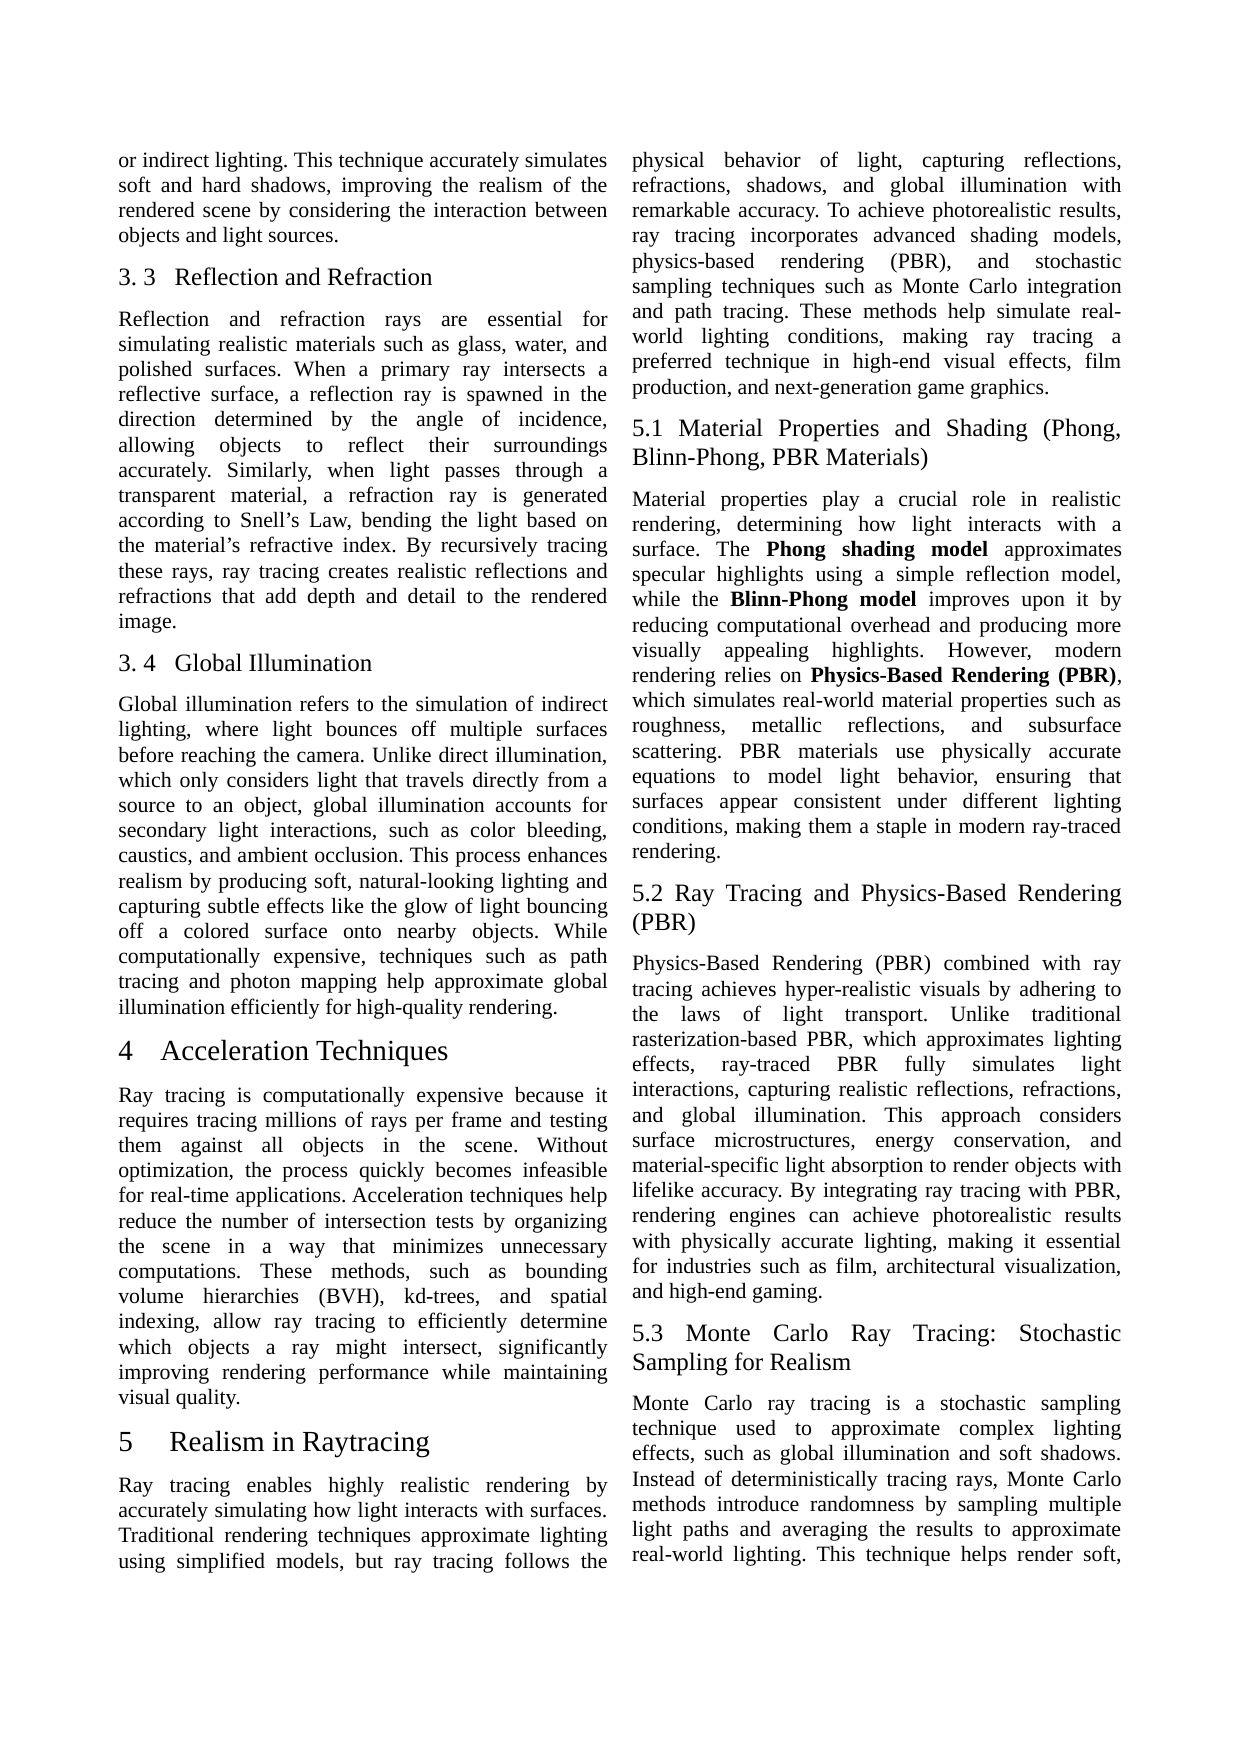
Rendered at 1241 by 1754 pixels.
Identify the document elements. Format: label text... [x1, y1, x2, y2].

text 4 Acceleration Techniques [118, 1033, 608, 1067]
text Physics-Based Rendering (PBR) combined with ray tracing achieves hyper-realistic visuals by adhering to the laws of light transport. Unlike traditional rasterization-based PBR, which approximates lighting effects, ray-traced PBR fully simulates light interactions, capturing realistic reflections, refractions, and global illumination. This approach considers surface microstructures, energy conservation, and material-specific light absorption to render objects with lifelike accuracy. By integrating ray tracing with PBR, rendering engines can achieve photorealistic results with physically accurate lighting, making it essential for industries such as film, architectural visualization, and high-end gaming. [632, 950, 1122, 1303]
text Global illumination refers to the simulation of indirect lighting, where light bounces off multiple surfaces before reaching the camera. Unlike direct illumination, which only considers light that travels directly from a source to an object, global illumination accounts for secondary light interactions, such as color bleeding, caustics, and ambient occlusion. This process enhances realism by producing soft, natural-looking lighting and capturing subtle effects like the glow of light bouncing off a colored surface onto nearby objects. While computationally expensive, techniques such as path tracing and photon mapping help approximate global illumination efficiently for high-quality rendering. [118, 691, 608, 1019]
text 5.2 Ray Tracing and Physics-Based Rendering (PBR) [632, 878, 1122, 936]
text 5.3 Monte Carlo Ray Tracing: Stochastic Sampling for Realism [632, 1318, 1122, 1375]
text 3. 4 Global Illumination [118, 648, 608, 677]
text physical behavior of light, capturing reflections, refractions, shadows, and global illumination with remarkable accuracy. To achieve photorealistic results, ray tracing incorporates advanced shading models, physics-based rendering (PBR), and stochastic sampling techniques such as Monte Carlo integration and path tracing. These methods help simulate real-world lighting conditions, making ray tracing a preferred technique in high-end visual effects, film production, and next-generation game graphics. [632, 147, 1122, 399]
text 3. 3 Reflection and Refraction [118, 262, 608, 291]
text Material properties play a crucial role in realistic rendering, determining how light interacts with a surface. The Phong shading model approximates specular highlights using a simple reflection model, while the Blinn-Phong model improves upon it by reducing computational overhead and producing more visually appealing highlights. However, modern rendering relies on Physics-Based Rendering (PBR), which simulates real-world material properties such as roughness, metallic reflections, and subsurface scattering. PBR materials use physically accurate equations to model light behavior, ensuring that surfaces appear consistent under different lighting conditions, making them a staple in modern ray-traced rendering. [632, 486, 1122, 864]
text or indirect lighting. This technique accurately simulates soft and hard shadows, improving the realism of the rendered scene by considering the interaction between objects and light sources. [118, 147, 608, 248]
text 5.1 Material Properties and Shading (Phong, Blinn-Phong, PBR Materials) [632, 413, 1122, 471]
text 5 Realism in Raytracing [118, 1424, 608, 1457]
text Ray tracing enables highly realistic rendering by accurately simulating how light interacts with surfaces. Traditional rendering techniques approximate lighting using simplified models, but ray tracing follows the [118, 1472, 608, 1573]
text Ray tracing is computationally expensive because it requires tracing millions of rays per frame and testing them against all objects in the scene. Without optimization, the process quickly becomes infeasible for real-time applications. Acceleration techniques help reduce the number of intersection tests by organizing the scene in a way that minimizes unnecessary computations. These methods, such as bounding volume hierarchies (BVH), kd-trees, and spatial indexing, allow ray tracing to efficiently determine which objects a ray might intersect, significantly improving rendering performance while maintaining visual quality. [118, 1082, 608, 1409]
text Reflection and refraction rays are essential for simulating realistic materials such as glass, water, and polished surfaces. When a primary ray intersects a reflective surface, a reflection ray is spawned in the direction determined by the angle of incidence, allowing objects to reflect their surroundings accurately. Similarly, when light passes through a transparent material, a refraction ray is generated according to Snell’s Law, bending the light based on the material’s refractive index. By recursively tracing these rays, ray tracing creates realistic reflections and refractions that add depth and detail to the rendered image. [118, 306, 608, 633]
text Monte Carlo ray tracing is a stochastic sampling technique used to approximate complex lighting effects, such as global illumination and soft shadows. Instead of deterministically tracing rays, Monte Carlo methods introduce randomness by sampling multiple light paths and averaging the results to approximate real-world lighting. This technique helps render soft, [632, 1390, 1122, 1566]
